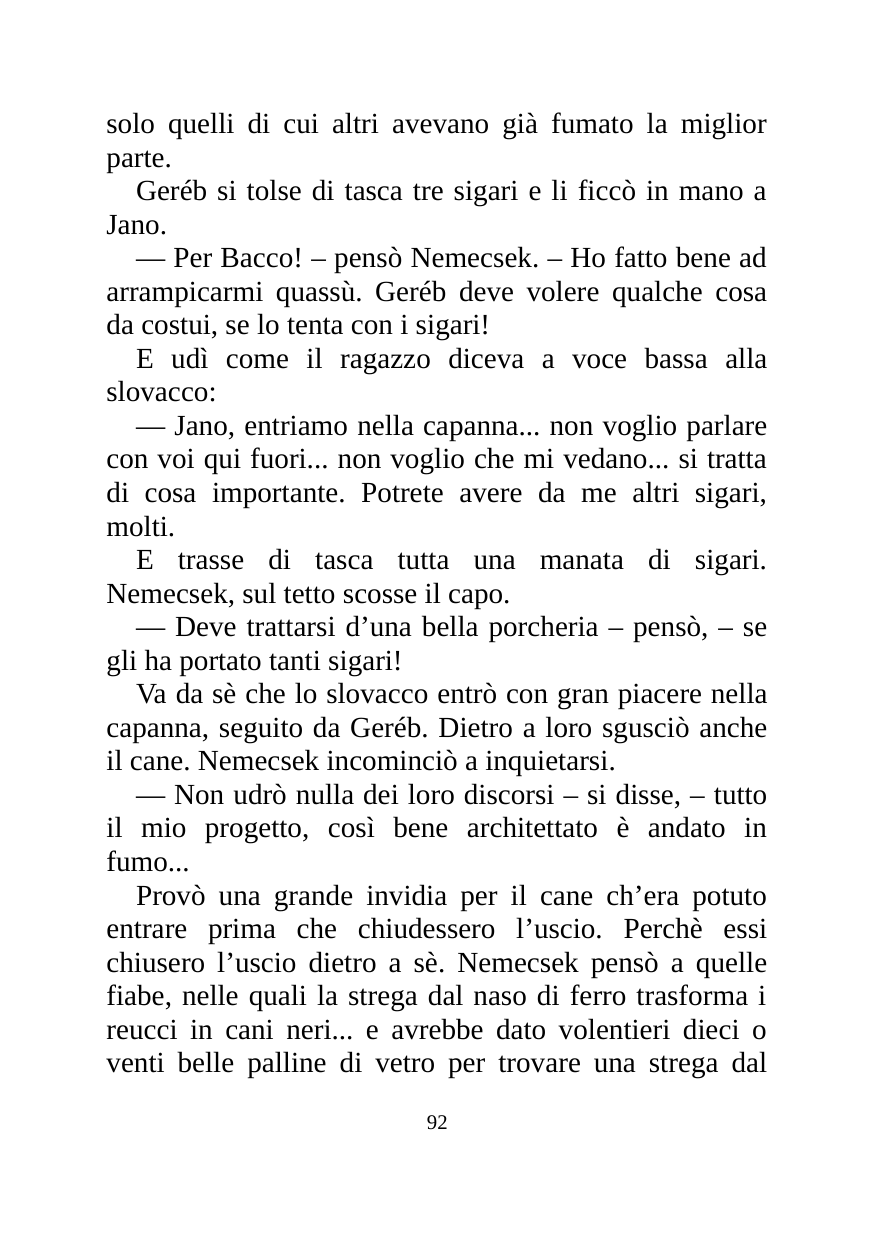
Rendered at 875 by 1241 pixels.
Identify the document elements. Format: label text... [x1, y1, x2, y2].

text E udì come il ragazzo diceva a voce bassa alla slovacco: [106, 341, 768, 408]
text Geréb si tolse di tasca tre sigari e li ficcò in mano a Jano. [106, 173, 768, 240]
text — Jano, entriamo nella capanna... non voglio parlare con voi qui fuori... non voglio che mi vedano... si tratta di cosa importante. Potrete avere da me altri sigari, molti. [106, 408, 768, 542]
text — Per Bacco! – pensò Nemecsek. – Ho fatto bene ad arrampicarmi quassù. Geréb deve volere qualche cosa da costui, se lo tenta con i sigari! [106, 240, 768, 341]
text Provò una grande invidia per il cane ch’era potuto entrare prima che chiudessero l’uscio. Perchè essi chiusero l’uscio dietro a sè. Nemecsek pensò a quelle fiabe, nelle quali la strega dal naso di ferro trasforma i reucci in cani neri... e avrebbe dato volentieri dieci o venti belle palline di vetro per trovare una strega dal [106, 878, 768, 1079]
text — Deve trattarsi d’una bella porcheria – pensò, – se gli ha portato tanti sigari! [106, 609, 768, 676]
text — Non udrò nulla dei loro discorsi – si disse, – tutto il mio progetto, così bene architettato è andato in fumo... [106, 777, 768, 878]
text solo quelli di cui altri avevano già fumato la miglior parte. [106, 106, 768, 173]
text E trasse di tasca tutta una manata di sigari. Nemecsek, sul tetto scosse il capo. [106, 542, 768, 609]
text Va da sè che lo slovacco entrò con gran piacere nella capanna, seguito da Geréb. Dietro a loro sgusciò anche il cane. Nemecsek incominciò a inquietarsi. [106, 676, 768, 777]
